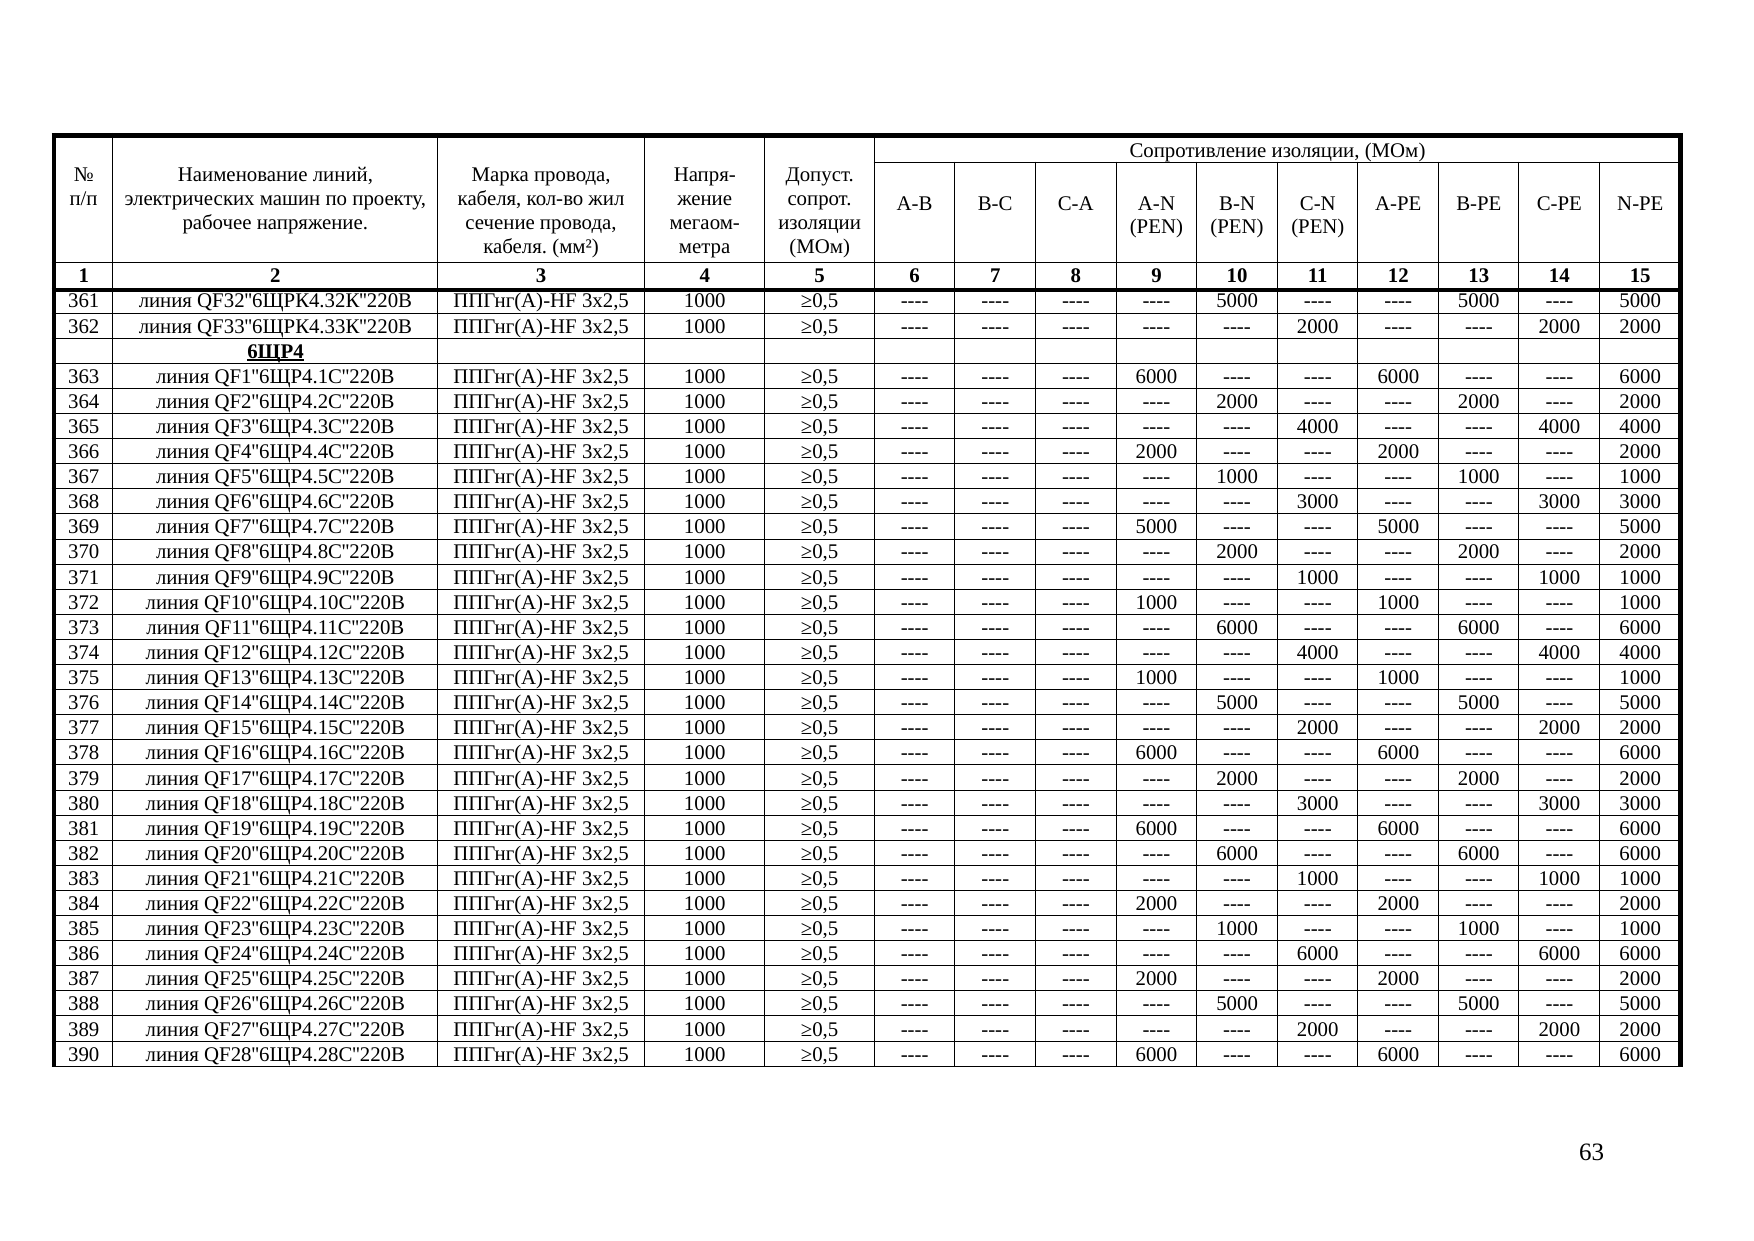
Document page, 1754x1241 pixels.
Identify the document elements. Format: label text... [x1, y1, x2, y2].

table_cell линия QF1''6ЩР4.1С''220В [113, 364, 437, 388]
table_cell 2000 [1197, 389, 1277, 413]
table_cell ---- [1358, 292, 1438, 312]
table_cell 2000 [1600, 891, 1678, 915]
table_cell ---- [1117, 690, 1196, 714]
table_cell линия QF13''6ЩР4.13С''220В [113, 665, 437, 689]
table_cell ---- [1036, 1042, 1116, 1066]
table_cell 5000 [1600, 514, 1678, 538]
table_cell 378 [56, 740, 112, 764]
table_cell ППГнг(А)-HF 3х2,5 [438, 640, 644, 664]
table_cell 362 [56, 314, 112, 338]
table_cell ---- [1117, 715, 1196, 739]
table_cell ---- [875, 389, 954, 413]
table_cell 1000 [1600, 916, 1678, 940]
table_cell 6000 [1278, 941, 1357, 965]
table_cell ---- [1117, 765, 1196, 789]
table_cell [1439, 339, 1518, 363]
table_cell 4000 [1278, 640, 1357, 664]
table_cell линия QF16''6ЩР4.16С''220В [113, 740, 437, 764]
table_cell 1000 [1358, 590, 1438, 614]
table_cell ---- [955, 615, 1035, 639]
table_cell [765, 339, 874, 363]
table_cell линия QF21''6ЩР4.21С''220В [113, 866, 437, 890]
table_cell ---- [1358, 464, 1438, 488]
table_cell 1000 [645, 966, 764, 990]
table_cell 2000 [1278, 1016, 1357, 1041]
table_cell 375 [56, 665, 112, 689]
table_cell линия QF12''6ЩР4.12С''220В [113, 640, 437, 664]
table_cell ---- [1036, 292, 1116, 312]
table_cell ---- [1197, 364, 1277, 388]
table_cell ---- [955, 414, 1035, 438]
table_cell 4000 [1278, 414, 1357, 438]
table_cell С-N (PEN) [1278, 163, 1357, 262]
table_cell линия QF22''6ЩР4.22С''220В [113, 891, 437, 915]
table_cell 1000 [645, 866, 764, 890]
table_cell ---- [1197, 816, 1277, 840]
table_cell ---- [1278, 540, 1357, 563]
table_cell 1000 [1439, 464, 1518, 488]
table_cell ---- [1439, 314, 1518, 338]
table_cell ---- [1117, 640, 1196, 664]
table_cell ---- [1439, 439, 1518, 463]
table_cell ---- [1519, 292, 1599, 312]
table_cell ≥0,5 [765, 740, 874, 764]
table_cell 14 [1519, 263, 1599, 287]
table_cell ---- [1036, 665, 1116, 689]
table_cell ---- [1358, 715, 1438, 739]
table_cell ---- [1519, 389, 1599, 413]
table_cell 1000 [645, 414, 764, 438]
table_cell [1036, 339, 1116, 363]
table_cell ---- [1439, 891, 1518, 915]
table_cell 368 [56, 489, 112, 513]
table_cell 2000 [1600, 540, 1678, 563]
table_cell [1358, 339, 1438, 363]
table_cell 1000 [645, 640, 764, 664]
table_cell 1000 [645, 690, 764, 714]
table_cell ---- [875, 364, 954, 388]
table_cell ---- [1439, 866, 1518, 890]
table_cell 379 [56, 765, 112, 789]
table_cell ---- [1197, 791, 1277, 814]
table_cell 1000 [1600, 590, 1678, 614]
table_cell ---- [1036, 891, 1116, 915]
table_cell 381 [56, 816, 112, 840]
table_cell ППГнг(А)-HF 3х2,5 [438, 514, 644, 538]
table_cell ---- [955, 765, 1035, 789]
table_cell ---- [1358, 540, 1438, 563]
table_cell 2000 [1519, 715, 1599, 739]
table_cell ≥0,5 [765, 565, 874, 589]
table_cell ---- [1358, 765, 1438, 789]
table_cell А-РЕ [1358, 163, 1438, 262]
table_cell ---- [875, 941, 954, 965]
table_cell ---- [1117, 292, 1196, 312]
table_cell линия QF3''6ЩР4.3С''220В [113, 414, 437, 438]
table_cell 1000 [645, 841, 764, 865]
table_cell ---- [1117, 941, 1196, 965]
table_cell ---- [875, 991, 954, 1015]
table_cell [955, 339, 1035, 363]
table_cell ---- [955, 489, 1035, 513]
table_cell 4 [645, 263, 764, 287]
table_cell линия QF10''6ЩР4.10С''220В [113, 590, 437, 614]
table_cell 10 [1197, 263, 1277, 287]
table_cell ---- [1439, 715, 1518, 739]
table_cell 1000 [645, 314, 764, 338]
table_cell 1000 [645, 740, 764, 764]
table_cell ППГнг(А)-HF 3х2,5 [438, 991, 644, 1015]
table_cell ---- [1519, 615, 1599, 639]
table_cell 2000 [1117, 891, 1196, 915]
table_header Марка провода, кабеля, кол-во жил сечение провода, кабеля. (мм²) [438, 138, 644, 262]
table_cell ---- [1197, 640, 1277, 664]
table_cell 5000 [1197, 991, 1277, 1015]
table_cell 1000 [645, 540, 764, 563]
table_cell 6000 [1358, 816, 1438, 840]
table_cell ППГнг(А)-HF 3х2,5 [438, 565, 644, 589]
table_cell ≥0,5 [765, 765, 874, 789]
table_cell ---- [1197, 1042, 1277, 1066]
table_cell 11 [1278, 263, 1357, 287]
table_cell ---- [1036, 389, 1116, 413]
table_cell ---- [955, 565, 1035, 589]
table_cell 1000 [1278, 565, 1357, 589]
table_cell 2000 [1278, 314, 1357, 338]
table_cell 369 [56, 514, 112, 538]
table_cell 4000 [1600, 640, 1678, 664]
table_cell 1000 [1519, 866, 1599, 890]
table_cell 2000 [1439, 540, 1518, 563]
table_cell ---- [955, 292, 1035, 312]
table_cell ---- [1519, 966, 1599, 990]
table_cell ---- [955, 690, 1035, 714]
table_cell ---- [955, 540, 1035, 563]
table_cell ---- [875, 439, 954, 463]
table_cell ---- [955, 364, 1035, 388]
table_cell линия QF5''6ЩР4.5С''220В [113, 464, 437, 488]
table_cell ППГнг(А)-HF 3х2,5 [438, 791, 644, 814]
table_cell 382 [56, 841, 112, 865]
table_header Допуст. сопрот. изоляции (МОм) [765, 138, 874, 262]
table_cell ППГнг(А)-HF 3х2,5 [438, 941, 644, 965]
table_cell 6000 [1600, 841, 1678, 865]
table_cell 2 [113, 263, 437, 287]
table_cell ---- [1036, 816, 1116, 840]
table_cell В-N (PEN) [1197, 163, 1277, 262]
table_cell линия QF7''6ЩР4.7С''220В [113, 514, 437, 538]
table_cell 7 [955, 263, 1035, 287]
table_cell ---- [955, 1016, 1035, 1041]
table_cell ≥0,5 [765, 991, 874, 1015]
table_cell 4000 [1600, 414, 1678, 438]
table_header Напря- жение мегаом- метра [645, 138, 764, 262]
table_cell ---- [1439, 640, 1518, 664]
table_cell ---- [875, 590, 954, 614]
table_cell ---- [875, 640, 954, 664]
table_cell 1000 [645, 665, 764, 689]
table_cell ---- [1519, 816, 1599, 840]
table_cell ППГнг(А)-HF 3х2,5 [438, 866, 644, 890]
table_cell ---- [1117, 615, 1196, 639]
table_cell линия QF20''6ЩР4.20С''220В [113, 841, 437, 865]
table_cell 1000 [645, 1042, 764, 1066]
table_cell ППГнг(А)-HF 3х2,5 [438, 966, 644, 990]
table_cell ---- [1197, 565, 1277, 589]
table_cell ≥0,5 [765, 966, 874, 990]
table_cell ---- [1358, 866, 1438, 890]
table_cell 2000 [1600, 389, 1678, 413]
table_cell линия QF19''6ЩР4.19С''220В [113, 816, 437, 840]
table_cell ---- [1439, 1016, 1518, 1041]
table_cell 383 [56, 866, 112, 890]
table_cell 390 [56, 1042, 112, 1066]
table_cell 1000 [1117, 590, 1196, 614]
table_cell ---- [1197, 314, 1277, 338]
table_cell ---- [1117, 464, 1196, 488]
table_cell [1600, 339, 1678, 363]
table_cell ---- [1278, 740, 1357, 764]
table_cell ---- [1197, 590, 1277, 614]
table_header № п/п [56, 138, 112, 262]
table_cell линия QF4''6ЩР4.4С''220В [113, 439, 437, 463]
table_cell ---- [955, 1042, 1035, 1066]
table_cell ---- [1036, 1016, 1116, 1041]
table_cell ≥0,5 [765, 540, 874, 563]
table_cell ---- [955, 841, 1035, 865]
table_cell 388 [56, 991, 112, 1015]
table_cell 371 [56, 565, 112, 589]
table_cell 1000 [645, 1016, 764, 1041]
table_cell линия QF8''6ЩР4.8С''220В [113, 540, 437, 563]
table_cell 1000 [1600, 464, 1678, 488]
table_cell ---- [1117, 1016, 1196, 1041]
table_cell ППГнг(А)-HF 3х2,5 [438, 665, 644, 689]
table_cell ≥0,5 [765, 941, 874, 965]
table_cell ---- [1519, 916, 1599, 940]
table_cell ≥0,5 [765, 1016, 874, 1041]
table_cell [875, 339, 954, 363]
table_cell ---- [1278, 916, 1357, 940]
table_cell ---- [1036, 590, 1116, 614]
table_cell ---- [1036, 439, 1116, 463]
table_cell 1000 [1600, 866, 1678, 890]
table_cell ---- [955, 966, 1035, 990]
table_cell ППГнг(А)-HF 3х2,5 [438, 740, 644, 764]
table_cell 1000 [645, 791, 764, 814]
table_cell 2000 [1519, 1016, 1599, 1041]
table_cell 2000 [1278, 715, 1357, 739]
table_cell ---- [955, 866, 1035, 890]
table_cell ≥0,5 [765, 314, 874, 338]
table_cell ППГнг(А)-HF 3х2,5 [438, 690, 644, 714]
table_cell ---- [1278, 1042, 1357, 1066]
table_cell ---- [1036, 414, 1116, 438]
table_cell ---- [875, 715, 954, 739]
table_cell 1 [56, 263, 112, 287]
table_cell ---- [1117, 314, 1196, 338]
table_cell ППГнг(А)-HF 3х2,5 [438, 1016, 644, 1041]
table_cell ---- [875, 1016, 954, 1041]
table_cell ---- [1278, 590, 1357, 614]
table_cell [1117, 339, 1196, 363]
table_cell 1000 [645, 941, 764, 965]
table_cell ---- [875, 540, 954, 563]
table_cell 2000 [1600, 966, 1678, 990]
table_cell 6000 [1117, 816, 1196, 840]
table_cell ---- [1358, 791, 1438, 814]
table_cell ≥0,5 [765, 464, 874, 488]
table_cell ≥0,5 [765, 1042, 874, 1066]
table_cell ---- [955, 590, 1035, 614]
table_cell ---- [1519, 740, 1599, 764]
table_cell ≥0,5 [765, 715, 874, 739]
table_cell ---- [875, 414, 954, 438]
table_cell 1000 [645, 991, 764, 1015]
table_cell 3 [438, 263, 644, 287]
table_cell линия QF23''6ЩР4.23С''220В [113, 916, 437, 940]
table_cell 6000 [1197, 841, 1277, 865]
table_cell 6000 [1600, 615, 1678, 639]
table_cell А-N (PEN) [1117, 163, 1196, 262]
table_cell 6000 [1117, 740, 1196, 764]
table_cell ППГнг(А)-HF 3х2,5 [438, 1042, 644, 1066]
table_cell ---- [1519, 540, 1599, 563]
table_cell ---- [1197, 414, 1277, 438]
table_cell ППГнг(А)-HF 3х2,5 [438, 439, 644, 463]
table_cell ППГнг(А)-HF 3х2,5 [438, 590, 644, 614]
table_cell ---- [1439, 364, 1518, 388]
table_cell ---- [955, 791, 1035, 814]
table_cell ---- [1278, 389, 1357, 413]
table_cell ППГнг(А)-HF 3х2,5 [438, 364, 644, 388]
table_cell ---- [875, 464, 954, 488]
table_cell 1000 [645, 615, 764, 639]
table_cell 6000 [1358, 1042, 1438, 1066]
table_cell ---- [1519, 841, 1599, 865]
table_cell ≥0,5 [765, 292, 874, 312]
table_cell линия QF14''6ЩР4.14С''220В [113, 690, 437, 714]
table_cell 1000 [645, 765, 764, 789]
table_cell ---- [1519, 991, 1599, 1015]
table_cell ---- [955, 715, 1035, 739]
table_cell 5000 [1197, 690, 1277, 714]
table_cell ---- [1278, 841, 1357, 865]
table_cell ---- [1358, 640, 1438, 664]
table_cell 361 [56, 292, 112, 312]
table_cell ---- [1117, 565, 1196, 589]
table_cell ---- [1519, 690, 1599, 714]
table_cell ---- [1439, 941, 1518, 965]
table_cell ППГнг(А)-HF 3х2,5 [438, 464, 644, 488]
table_cell 1000 [645, 439, 764, 463]
table_cell ---- [1036, 364, 1116, 388]
table_cell 6000 [1600, 941, 1678, 965]
table_cell линия QF26''6ЩР4.26С''220В [113, 991, 437, 1015]
table_cell ---- [1439, 590, 1518, 614]
table_cell линия QF18''6ЩР4.18С''220В [113, 791, 437, 814]
table_cell ≥0,5 [765, 841, 874, 865]
table_cell ---- [875, 841, 954, 865]
table_cell ---- [1519, 665, 1599, 689]
table_cell 2000 [1117, 966, 1196, 990]
table_cell ---- [1519, 464, 1599, 488]
table_cell ---- [1036, 941, 1116, 965]
table_cell ---- [1519, 1042, 1599, 1066]
table_cell 389 [56, 1016, 112, 1041]
table_cell 367 [56, 464, 112, 488]
table_cell 1000 [645, 514, 764, 538]
table_cell ---- [1358, 916, 1438, 940]
table_cell ---- [1519, 364, 1599, 388]
table_cell 8 [1036, 263, 1116, 287]
table_cell ---- [1439, 740, 1518, 764]
table_cell ---- [1278, 615, 1357, 639]
table_cell ППГнг(А)-HF 3х2,5 [438, 765, 644, 789]
table_cell ---- [1358, 690, 1438, 714]
table_cell ---- [1197, 715, 1277, 739]
table_cell N-PE [1600, 163, 1678, 262]
table_cell 1000 [645, 891, 764, 915]
table_cell 6 [875, 263, 954, 287]
table_cell 5000 [1197, 292, 1277, 312]
table_cell [1519, 339, 1599, 363]
table_cell ППГнг(А)-HF 3х2,5 [438, 715, 644, 739]
table_cell ППГнг(А)-HF 3х2,5 [438, 414, 644, 438]
table_cell С-А [1036, 163, 1116, 262]
table_cell ---- [1519, 891, 1599, 915]
table_cell ---- [955, 991, 1035, 1015]
table_cell 4000 [1519, 640, 1599, 664]
table_cell ---- [955, 389, 1035, 413]
table_cell ---- [1036, 866, 1116, 890]
table_cell ---- [1197, 941, 1277, 965]
table_cell ---- [1036, 791, 1116, 814]
table_cell ---- [875, 966, 954, 990]
table_cell ---- [955, 891, 1035, 915]
table_cell ---- [875, 916, 954, 940]
table_cell ---- [1117, 540, 1196, 563]
table_cell линия QF33''6ЩРК4.33К''220В [113, 314, 437, 338]
table_cell ---- [955, 665, 1035, 689]
table_cell ---- [1358, 389, 1438, 413]
table_cell ---- [1358, 991, 1438, 1015]
table_cell ---- [1117, 991, 1196, 1015]
table_cell ---- [955, 439, 1035, 463]
table_cell ППГнг(А)-HF 3х2,5 [438, 615, 644, 639]
table_cell 2000 [1358, 439, 1438, 463]
table_cell ---- [875, 866, 954, 890]
table_cell ---- [1278, 891, 1357, 915]
table_cell ---- [955, 464, 1035, 488]
table_cell ---- [875, 816, 954, 840]
table_cell 15 [1600, 263, 1678, 287]
table_cell ---- [1036, 615, 1116, 639]
table_cell 1000 [645, 364, 764, 388]
table_cell С-РЕ [1519, 163, 1599, 262]
table_cell ---- [1117, 866, 1196, 890]
table_cell 1000 [645, 464, 764, 488]
table_cell 387 [56, 966, 112, 990]
table_cell ≥0,5 [765, 364, 874, 388]
table_cell [56, 339, 112, 363]
table_cell 1000 [1358, 665, 1438, 689]
table_cell 6000 [1439, 615, 1518, 639]
table_cell ---- [1358, 941, 1438, 965]
table_cell ---- [875, 489, 954, 513]
table_cell ≥0,5 [765, 640, 874, 664]
table_cell ≥0,5 [765, 590, 874, 614]
table_cell ---- [1036, 514, 1116, 538]
table_cell ---- [1278, 439, 1357, 463]
table_cell 1000 [1278, 866, 1357, 890]
table_cell линия QF9''6ЩР4.9С''220В [113, 565, 437, 589]
table_cell 6000 [1117, 364, 1196, 388]
table_cell ---- [1278, 292, 1357, 312]
table_cell ППГнг(А)-HF 3х2,5 [438, 816, 644, 840]
table_cell 5000 [1439, 690, 1518, 714]
table_cell ≥0,5 [765, 439, 874, 463]
table_cell 370 [56, 540, 112, 563]
table_cell ≥0,5 [765, 615, 874, 639]
table_cell 6000 [1600, 364, 1678, 388]
table_cell 6000 [1519, 941, 1599, 965]
table_cell 2000 [1197, 540, 1277, 563]
table_cell ---- [1278, 690, 1357, 714]
table_cell 6000 [1439, 841, 1518, 865]
table_cell ≥0,5 [765, 489, 874, 513]
table_cell ППГнг(А)-HF 3х2,5 [438, 841, 644, 865]
table_cell ---- [1197, 740, 1277, 764]
table_cell ППГнг(А)-HF 3х2,5 [438, 314, 644, 338]
table_cell ---- [1036, 565, 1116, 589]
table_cell ---- [1439, 1042, 1518, 1066]
table_cell линия QF27''6ЩР4.27С''220В [113, 1016, 437, 1041]
table_cell 3000 [1278, 791, 1357, 814]
table_cell 384 [56, 891, 112, 915]
table_cell ---- [1278, 514, 1357, 538]
table_cell 1000 [1519, 565, 1599, 589]
table_cell 1000 [1439, 916, 1518, 940]
table_cell 363 [56, 364, 112, 388]
table_cell линия QF24''6ЩР4.24С''220В [113, 941, 437, 965]
table_cell В-С [955, 163, 1035, 262]
table_cell ---- [1197, 891, 1277, 915]
table_cell 5000 [1600, 690, 1678, 714]
table_cell 3000 [1519, 489, 1599, 513]
table_cell ---- [875, 615, 954, 639]
table_cell 1000 [645, 565, 764, 589]
table_cell ---- [1036, 640, 1116, 664]
table_cell ---- [1036, 690, 1116, 714]
table_cell 1000 [1600, 665, 1678, 689]
table_cell 6000 [1358, 364, 1438, 388]
table_cell 13 [1439, 263, 1518, 287]
table_cell ---- [1197, 439, 1277, 463]
table_cell 2000 [1600, 715, 1678, 739]
table_cell ППГнг(А)-HF 3х2,5 [438, 540, 644, 563]
table_cell ≥0,5 [765, 690, 874, 714]
table_cell ---- [1117, 791, 1196, 814]
table_cell ---- [1197, 665, 1277, 689]
table_cell ≥0,5 [765, 665, 874, 689]
table_cell ---- [1197, 514, 1277, 538]
table_cell ---- [1439, 414, 1518, 438]
table_cell ≥0,5 [765, 891, 874, 915]
table_cell 3000 [1600, 791, 1678, 814]
table_cell 364 [56, 389, 112, 413]
table_cell 385 [56, 916, 112, 940]
table_cell 6000 [1358, 740, 1438, 764]
table_cell 377 [56, 715, 112, 739]
table_cell ---- [1036, 715, 1116, 739]
table_cell В-РЕ [1439, 163, 1518, 262]
table_cell ---- [1278, 464, 1357, 488]
table_cell ---- [1036, 916, 1116, 940]
table_cell ---- [1117, 489, 1196, 513]
table_cell 1000 [645, 292, 764, 312]
table_cell [645, 339, 764, 363]
table_cell 3000 [1519, 791, 1599, 814]
table_cell 1000 [645, 389, 764, 413]
table_cell ---- [875, 891, 954, 915]
table_cell 5000 [1600, 991, 1678, 1015]
table_cell ---- [1358, 841, 1438, 865]
table_cell ---- [875, 665, 954, 689]
table_cell ≥0,5 [765, 514, 874, 538]
table_cell ---- [955, 314, 1035, 338]
table_cell ---- [1278, 765, 1357, 789]
table_cell 5000 [1600, 292, 1678, 312]
table_cell 5000 [1439, 991, 1518, 1015]
table_cell ---- [1197, 1016, 1277, 1041]
table_cell ---- [1278, 966, 1357, 990]
table_cell ---- [875, 791, 954, 814]
table_cell 2000 [1519, 314, 1599, 338]
table_cell ---- [875, 1042, 954, 1066]
table_cell ---- [1036, 540, 1116, 563]
table_cell ---- [1036, 464, 1116, 488]
table_cell линия QF25''6ЩР4.25С''220В [113, 966, 437, 990]
table_header Сопротивление изоляции, (МОм) [875, 138, 1678, 162]
table_cell 2000 [1197, 765, 1277, 789]
table_cell 373 [56, 615, 112, 639]
table_cell ---- [1439, 816, 1518, 840]
table_cell линия QF28''6ЩР4.28С''220В [113, 1042, 437, 1066]
table_cell [438, 339, 644, 363]
table_cell 3000 [1278, 489, 1357, 513]
table_cell 3000 [1600, 489, 1678, 513]
table_cell ---- [1278, 665, 1357, 689]
table_cell 2000 [1358, 966, 1438, 990]
table_cell ---- [1117, 841, 1196, 865]
table_cell ---- [1036, 966, 1116, 990]
table_cell ---- [1197, 489, 1277, 513]
table_cell ---- [1278, 816, 1357, 840]
table_cell 1000 [1600, 565, 1678, 589]
table_cell ---- [1358, 414, 1438, 438]
table_cell 2000 [1600, 439, 1678, 463]
table_cell 380 [56, 791, 112, 814]
table_cell 6000 [1600, 740, 1678, 764]
table_cell ---- [955, 640, 1035, 664]
table_cell 376 [56, 690, 112, 714]
table_cell ППГнг(А)-HF 3х2,5 [438, 489, 644, 513]
table_cell ---- [1439, 791, 1518, 814]
table_cell линия QF15''6ЩР4.15С''220В [113, 715, 437, 739]
table_cell ---- [1439, 966, 1518, 990]
table_header Наименование линий, электрических машин по проекту, рабочее напряжение. [113, 138, 437, 262]
table_cell ---- [1439, 489, 1518, 513]
table_cell ≥0,5 [765, 916, 874, 940]
table_cell ---- [955, 816, 1035, 840]
table_cell 5000 [1358, 514, 1438, 538]
table_cell 2000 [1358, 891, 1438, 915]
table_cell ---- [1036, 314, 1116, 338]
table_cell 9 [1117, 263, 1196, 287]
table_cell 5000 [1117, 514, 1196, 538]
table_cell 2000 [1600, 765, 1678, 789]
table_cell ---- [955, 916, 1035, 940]
table_cell 4000 [1519, 414, 1599, 438]
table_cell ---- [1358, 1016, 1438, 1041]
table_cell 1000 [645, 590, 764, 614]
table_cell ---- [1197, 866, 1277, 890]
table_cell ---- [955, 941, 1035, 965]
table_cell 5 [765, 263, 874, 287]
table_cell ---- [875, 292, 954, 312]
table_cell 6000 [1197, 615, 1277, 639]
table_cell 6000 [1117, 1042, 1196, 1066]
table_cell [1197, 339, 1277, 363]
table_cell ---- [1439, 514, 1518, 538]
table_cell 372 [56, 590, 112, 614]
table_cell ---- [1358, 565, 1438, 589]
table_cell ---- [1519, 590, 1599, 614]
table_cell линия QF6''6ЩР4.6С''220В [113, 489, 437, 513]
table_cell ---- [1358, 615, 1438, 639]
table_cell 5000 [1439, 292, 1518, 312]
table_cell ---- [955, 514, 1035, 538]
table_cell ≥0,5 [765, 866, 874, 890]
table_cell ППГнг(А)-HF 3х2,5 [438, 916, 644, 940]
table_cell ---- [1036, 991, 1116, 1015]
table_cell 1000 [1197, 464, 1277, 488]
table_cell ---- [1519, 439, 1599, 463]
table_cell ≥0,5 [765, 389, 874, 413]
table_cell ---- [1117, 414, 1196, 438]
table_cell 1000 [1117, 665, 1196, 689]
table_cell 1000 [1197, 916, 1277, 940]
table_cell ---- [1036, 841, 1116, 865]
table_cell 2000 [1117, 439, 1196, 463]
table_cell 365 [56, 414, 112, 438]
table_cell 6000 [1600, 1042, 1678, 1066]
table_cell ---- [1036, 489, 1116, 513]
table_cell ППГнг(А)-HF 3х2,5 [438, 389, 644, 413]
table_cell ≥0,5 [765, 816, 874, 840]
table_cell ---- [1036, 740, 1116, 764]
table_cell А-В [875, 163, 954, 262]
table_cell 6000 [1600, 816, 1678, 840]
table_cell ---- [1278, 991, 1357, 1015]
table_cell ≥0,5 [765, 791, 874, 814]
table_cell ---- [955, 740, 1035, 764]
table_cell ---- [1519, 514, 1599, 538]
table_cell ---- [1358, 489, 1438, 513]
table_cell ---- [875, 690, 954, 714]
table_cell 386 [56, 941, 112, 965]
table_cell ---- [875, 765, 954, 789]
table_cell линия QF2''6ЩР4.2С''220В [113, 389, 437, 413]
table_cell ---- [875, 514, 954, 538]
table_cell ---- [1439, 665, 1518, 689]
table_cell ---- [1197, 966, 1277, 990]
table_cell ППГнг(А)-HF 3х2,5 [438, 292, 644, 312]
table_cell ---- [875, 565, 954, 589]
table_cell ---- [1358, 314, 1438, 338]
table_cell линия QF11''6ЩР4.11С''220В [113, 615, 437, 639]
table_cell ---- [1278, 364, 1357, 388]
table_cell 2000 [1600, 314, 1678, 338]
table_cell линия QF32''6ЩРК4.32К''220В [113, 292, 437, 312]
table_cell 12 [1358, 263, 1438, 287]
table_cell ---- [875, 740, 954, 764]
table_cell 366 [56, 439, 112, 463]
table_cell 1000 [645, 715, 764, 739]
table_cell ---- [1117, 389, 1196, 413]
table_cell ---- [1439, 565, 1518, 589]
table_cell 2000 [1600, 1016, 1678, 1041]
table_cell 2000 [1439, 765, 1518, 789]
table_cell 1000 [645, 489, 764, 513]
table_cell ≥0,5 [765, 414, 874, 438]
table_cell ---- [1519, 765, 1599, 789]
table_cell [1278, 339, 1357, 363]
table_cell ---- [1036, 765, 1116, 789]
table_cell ---- [875, 314, 954, 338]
table_cell 1000 [645, 916, 764, 940]
table_cell линия QF17''6ЩР4.17С''220В [113, 765, 437, 789]
table_cell 1000 [645, 816, 764, 840]
table_cell 374 [56, 640, 112, 664]
table_cell ППГнг(А)-HF 3х2,5 [438, 891, 644, 915]
table_cell ---- [1117, 916, 1196, 940]
table_cell 6ЩР4 [113, 339, 437, 363]
table_cell 2000 [1439, 389, 1518, 413]
